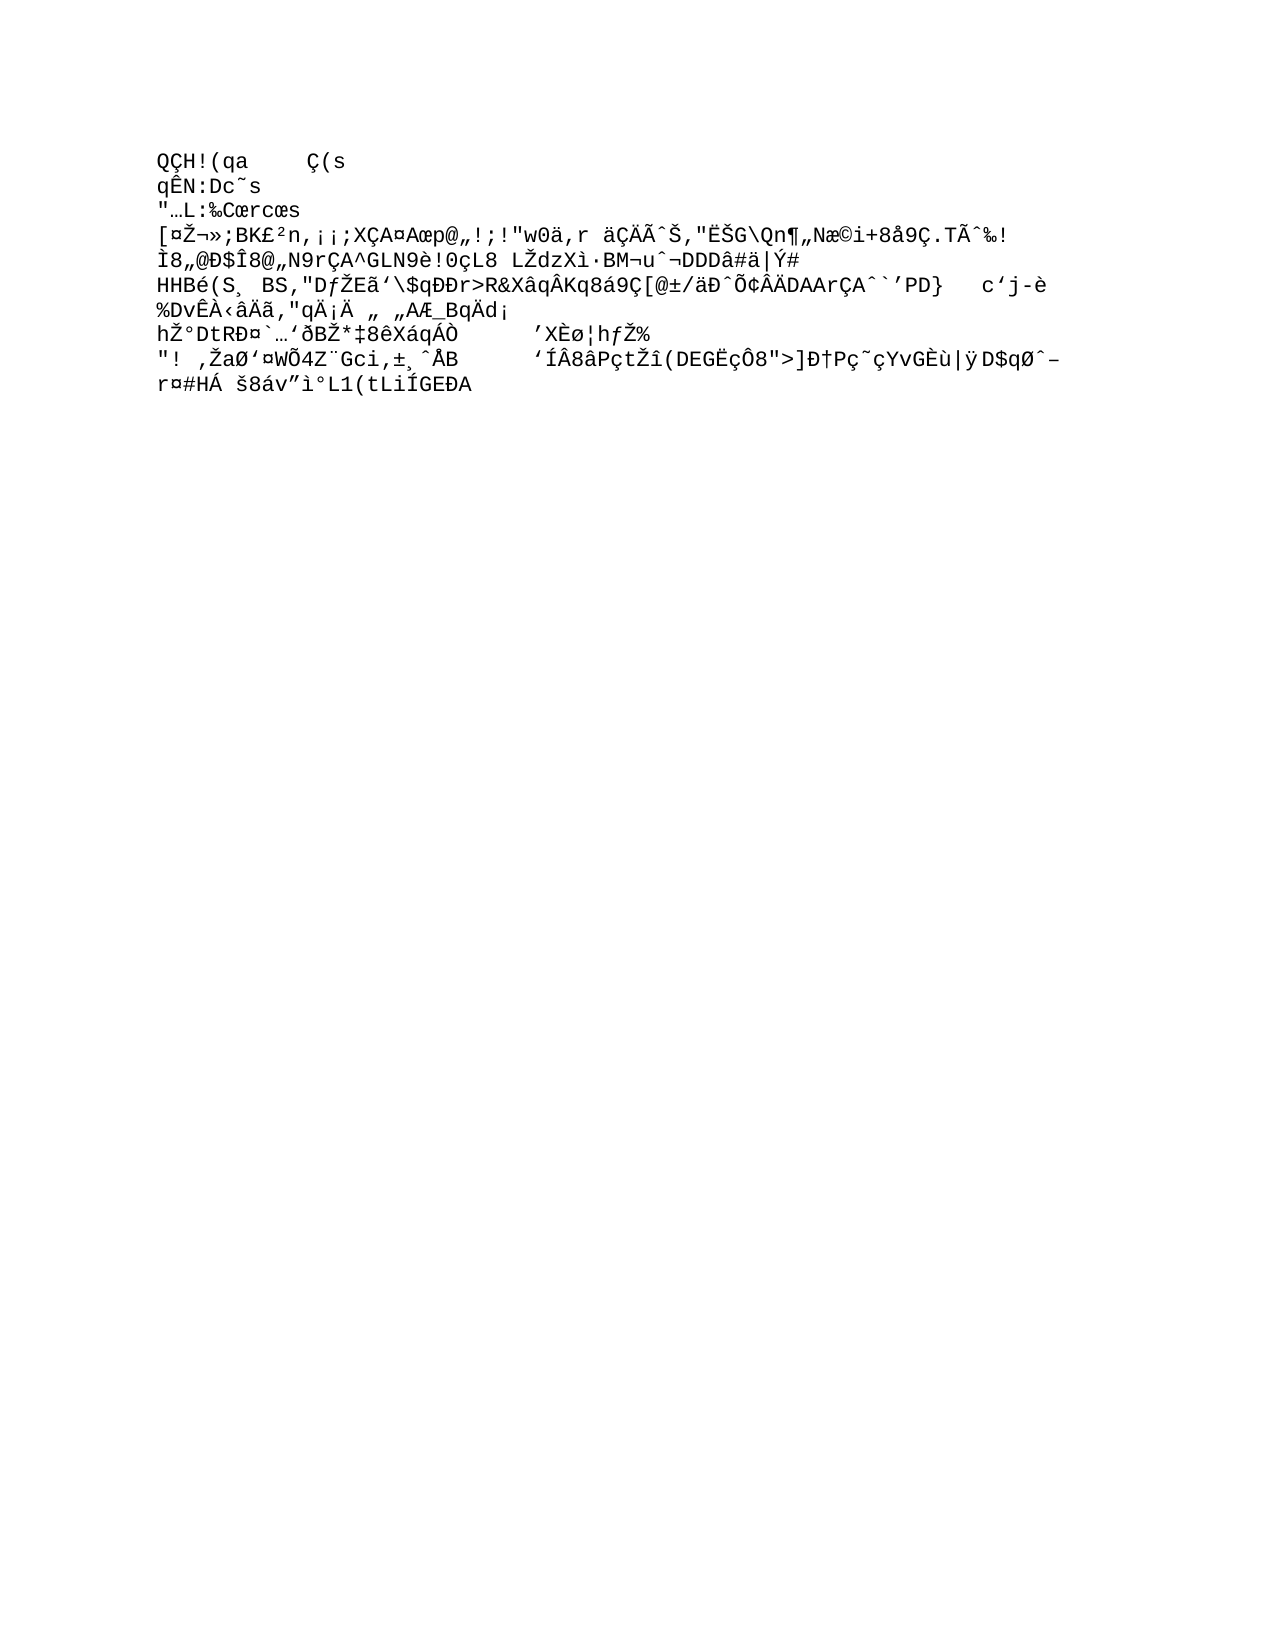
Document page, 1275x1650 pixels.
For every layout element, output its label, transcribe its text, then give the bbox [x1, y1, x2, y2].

text HHBé(S¸ BS‚"DƒŽEã‘\$qÐÐr>R&XâqÂKq8á9Ç[@±/äÐˆÕ¢ÂÄDAArÇAˆ`’PD} c‘j-è%DvÊÀ‹âÄã‚"qÄ¡Ä „ „AÆ_BqÄd¡ [156, 274, 1118, 323]
text "! ‚ŽaØ‘¤WÕ4Z¨Gci‚±¸ˆÅB ‘ÍÂ8âPçtŽî(DEGËçÔ8">]Ð†Pç˜çYvGÈù|ÿ D$qØˆ–r¤#HÁ š8áv”ì°L1(tLiÍGEÐA [156, 348, 1118, 398]
text qÊN:Dc˜s [156, 175, 1118, 199]
text "…L:‰Cœrcœs [156, 199, 1118, 224]
text [¤Ž¬»;BK£²n,¡¡;XÇA¤Aœp@„!;!"w0ä,r äÇÄÃˆŠ‚"ËŠG\Qn¶„Næ©i+8å9Ç.TÃˆ‰!Ì8„@Ð$Î8@„N9rÇA^GLN9è!0çL8 LŽdzXì·BM¬uˆ¬DDDâ#ä|Ý# [156, 224, 1118, 274]
text QÇH!(qa Ç(s [156, 150, 1118, 175]
text hŽ°DtRÐ¤`…‘ðBŽ*‡8êXáqÁÒ ’XÈø¦hƒŽ% [156, 323, 1118, 348]
